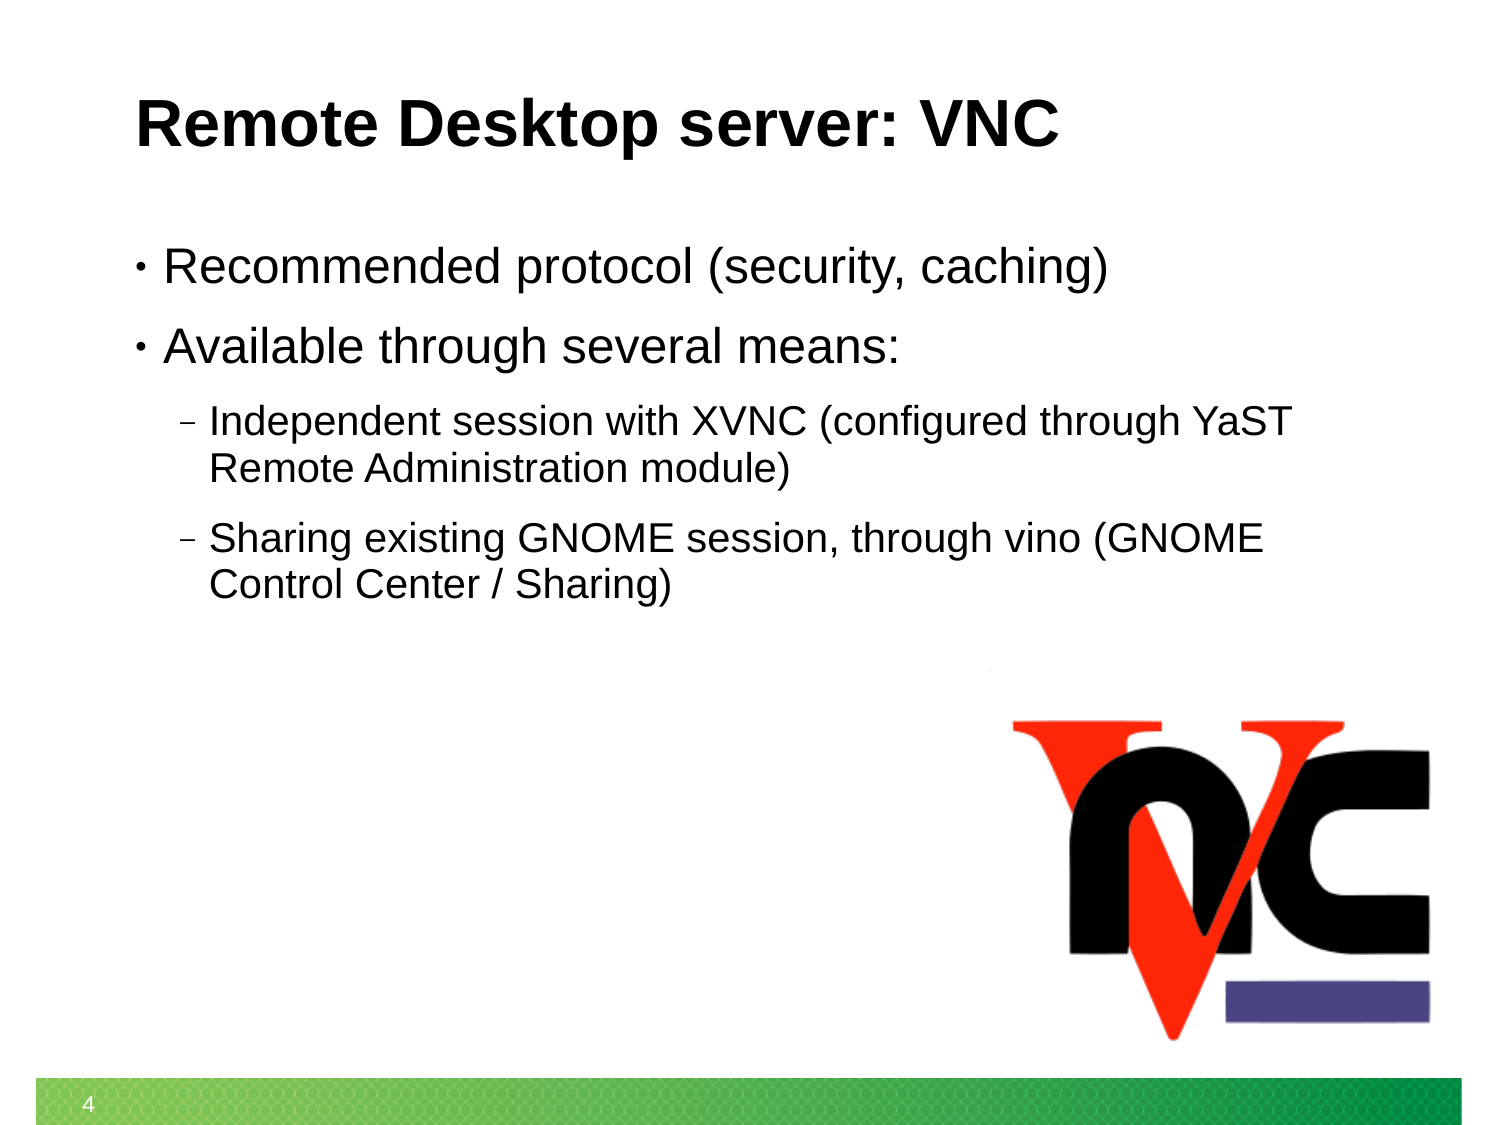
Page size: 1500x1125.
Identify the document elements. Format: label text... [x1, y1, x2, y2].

picture [36, 669, 1462, 1125]
list Recommended protocol (security, caching) Available through several means: Independent session with XVNC (configured through YaST Remote Administration module) Sharing existing GNOME session, through vino (GNOME Control Center / Sharing) [135, 238, 1372, 892]
title Remote Desktop server: VNC [135, 41, 1372, 204]
